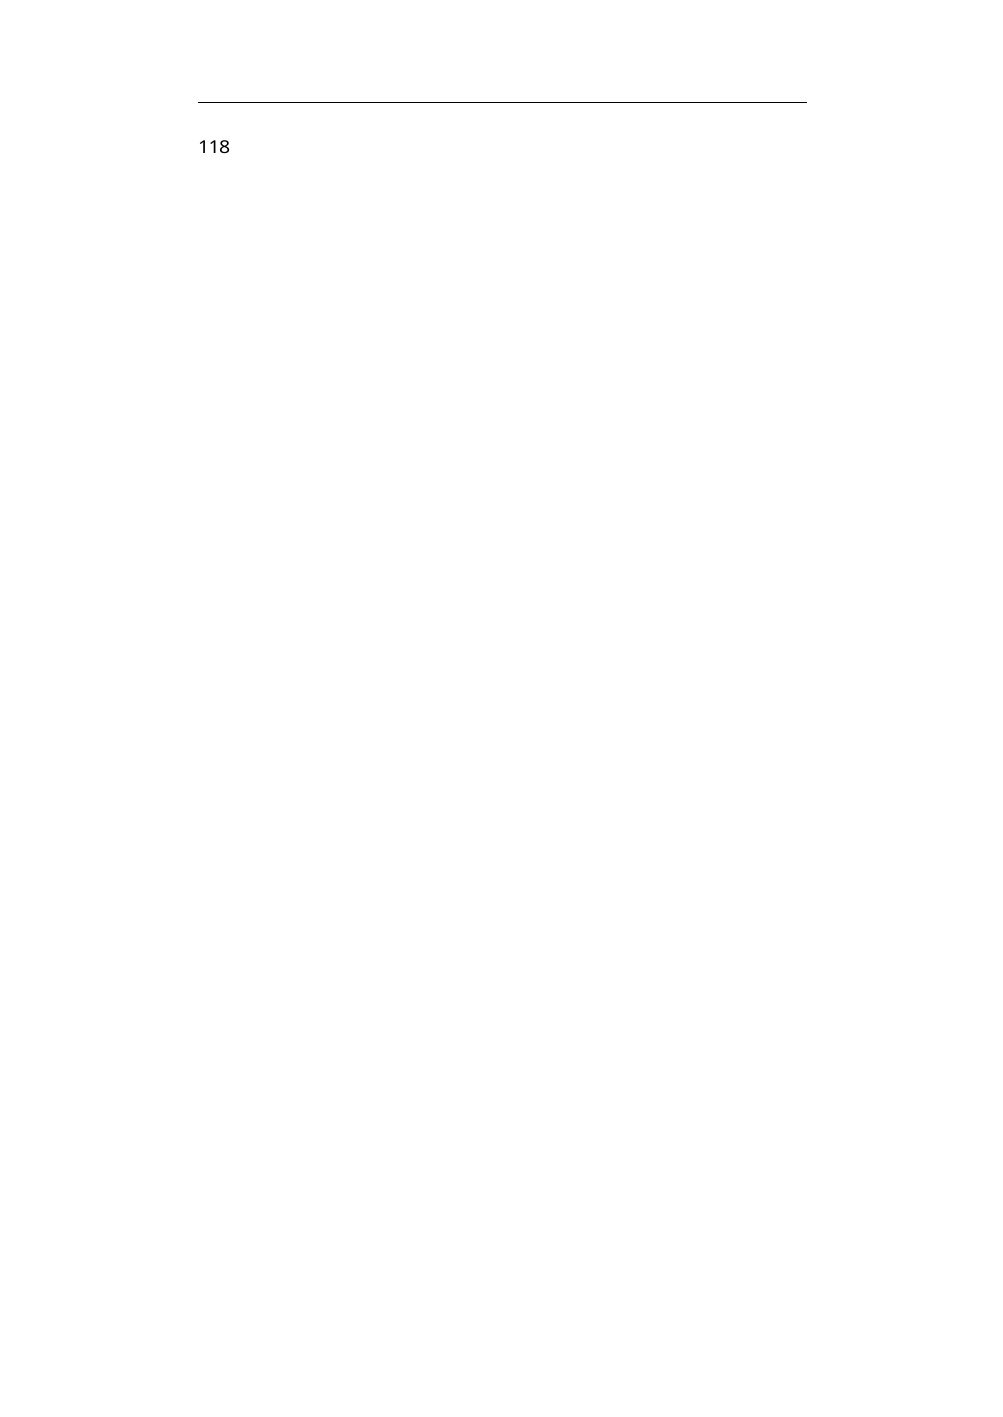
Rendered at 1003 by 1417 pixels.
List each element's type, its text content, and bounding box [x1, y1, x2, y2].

text 118 [198, 134, 958, 159]
